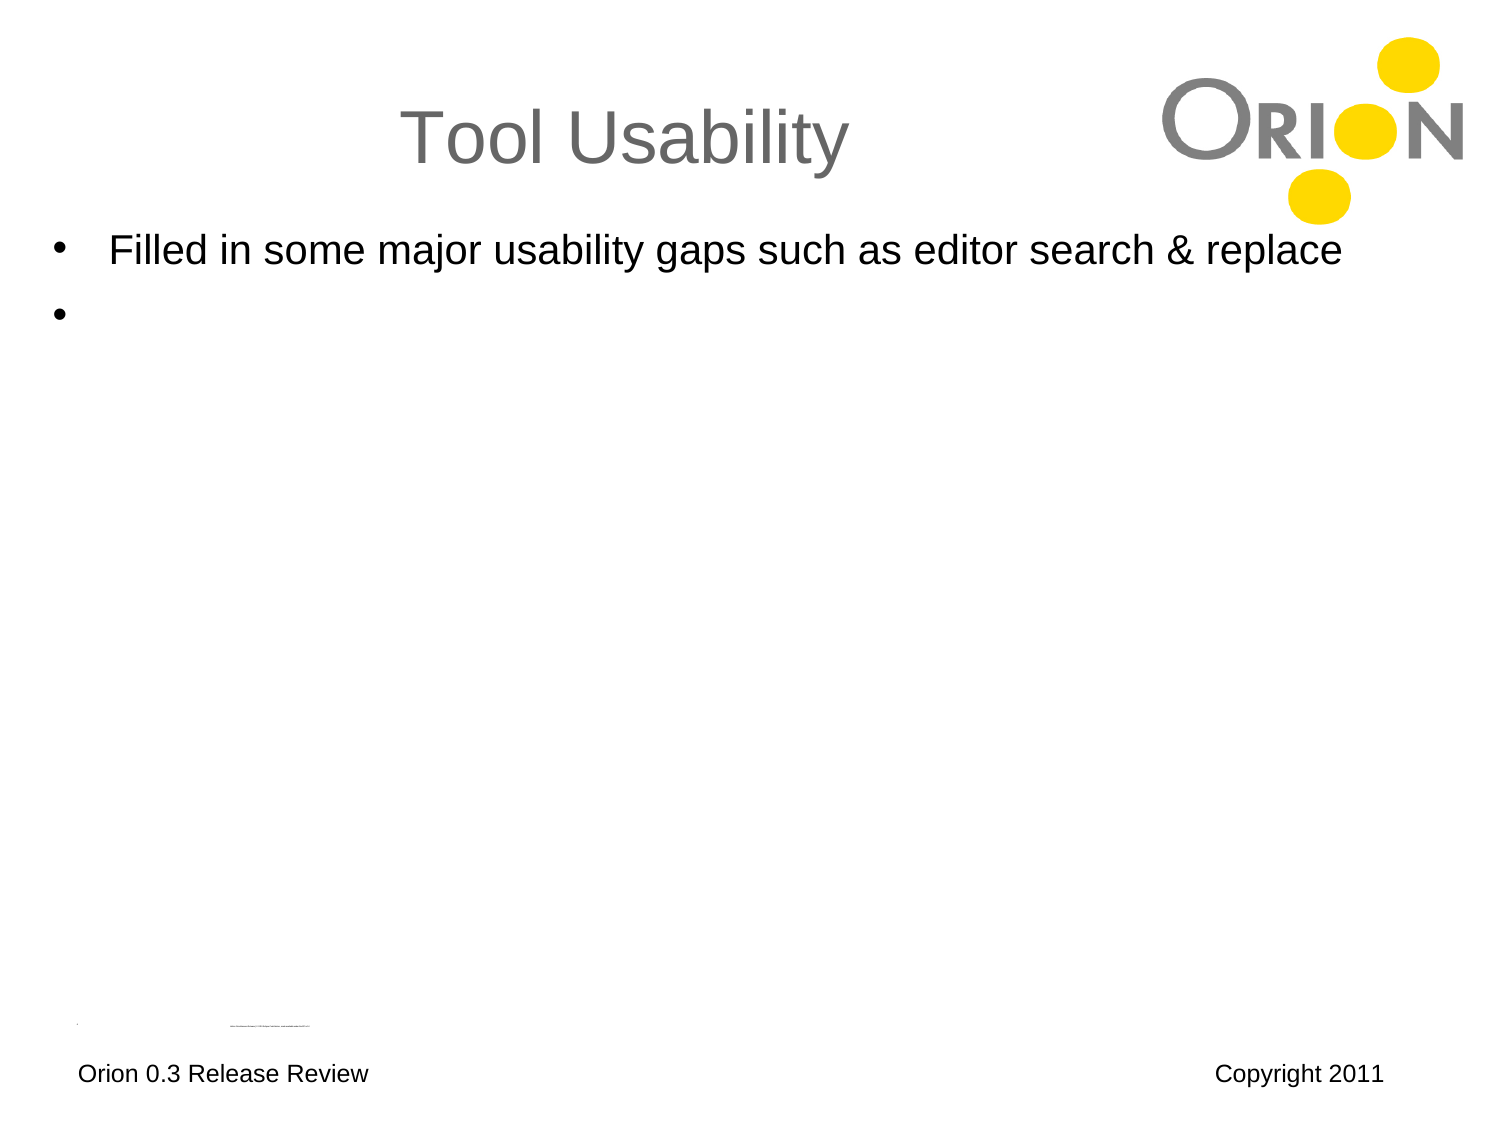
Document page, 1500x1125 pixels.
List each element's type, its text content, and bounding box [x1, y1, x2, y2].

list Filled in some major usability gaps such as editor search & replace [37, 224, 1388, 1051]
picture [1162, 37, 1463, 225]
title Tool Usability [74, 45, 1176, 224]
